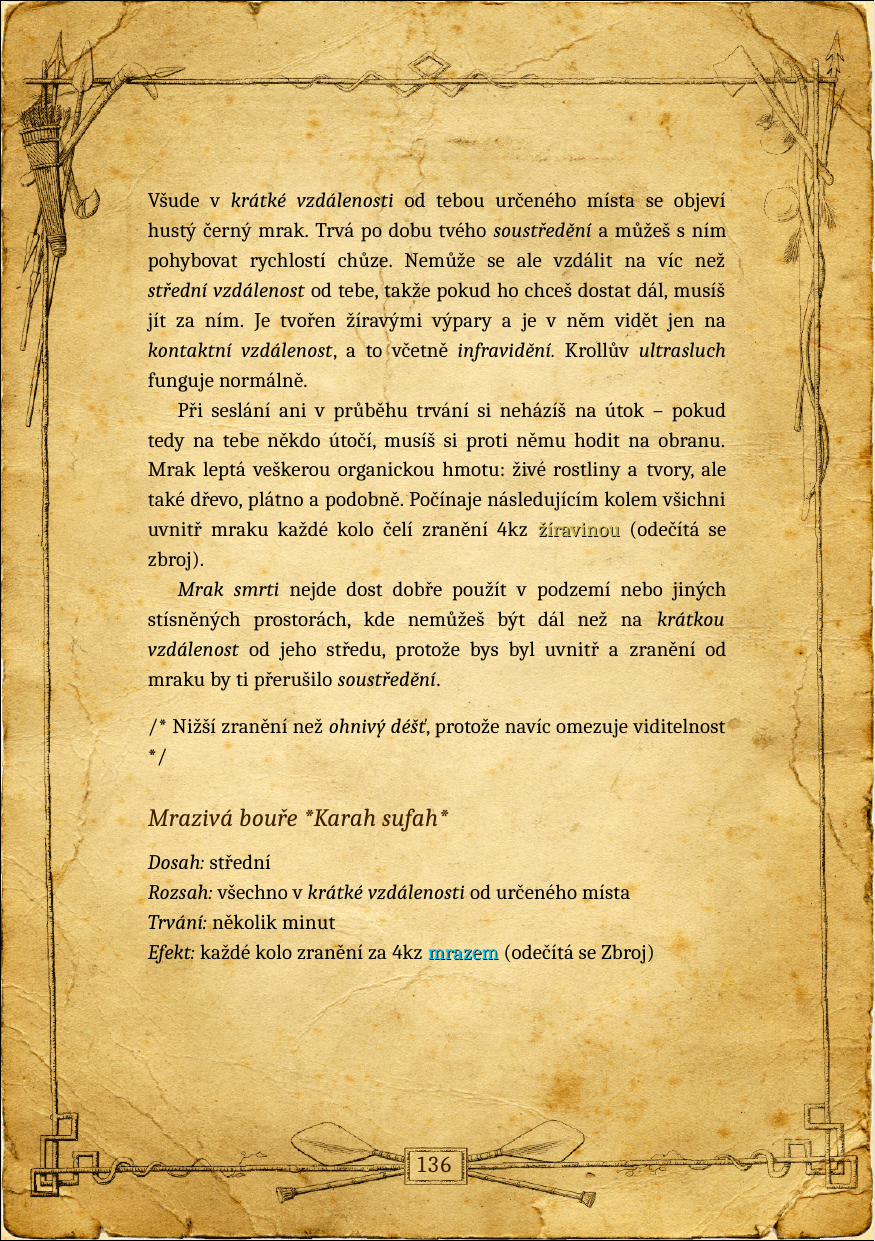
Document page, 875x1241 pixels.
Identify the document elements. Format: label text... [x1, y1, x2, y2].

text Dosah: střední Rozsah: všechno v⁠ krátké vzdálenosti od určeného místa Trvání: několik minut Efekt: každé kolo zranění za 4kz mrazem (odečítá se Zbroj) [148, 851, 726, 964]
picture [1, 1, 874, 1240]
text Všude v⁠ krátké vzdálenosti od tebou určeného místa se objeví hustý černý mrak. Trvá po dobu tvého soustředění a⁠ můžeš s⁠ ním pohybovat rychlostí chůze. Nemůže se ale vzdálit na víc než střední vzdálenost od tebe, takže pokud ho chceš dostat dál, musíš jít za ním. Je tvořen žíravými výpary a⁠ je v⁠ něm vidět jen na kontaktní vzdálenost, a⁠ to včetně infravidění. Krollův ultrasluch funguje normálně. Při seslání ani v⁠ průběhu trvání si neházíš na útok – pokud tedy na tebe někdo útočí, musíš si proti němu hodit na obranu. Mrak leptá veškerou organickou hmotu: živé rostliny a⁠ tvory, ale také dřevo, plátno a⁠ podobně. Počínaje následujícím kolem všichni uvnitř mraku každé kolo čelí zranění 4kz žíravinou (odečítá se zbroj). Mrak smrti nejde dost dobře použít v⁠ podzemí nebo jiných stísněných prostorách, kde nemůžeš být dál než na krátkou vzdálenost od jeho středu, protože bys byl uvnitř a⁠ zranění od mraku by ti přerušilo soustředění. [148, 189, 726, 691]
subtitle Mrazivá bouře *Karah sufah* [148, 804, 726, 833]
text /* Nižší zranění než ohnivý déšť, protože navíc omezuje viditelnost */ [148, 715, 726, 769]
